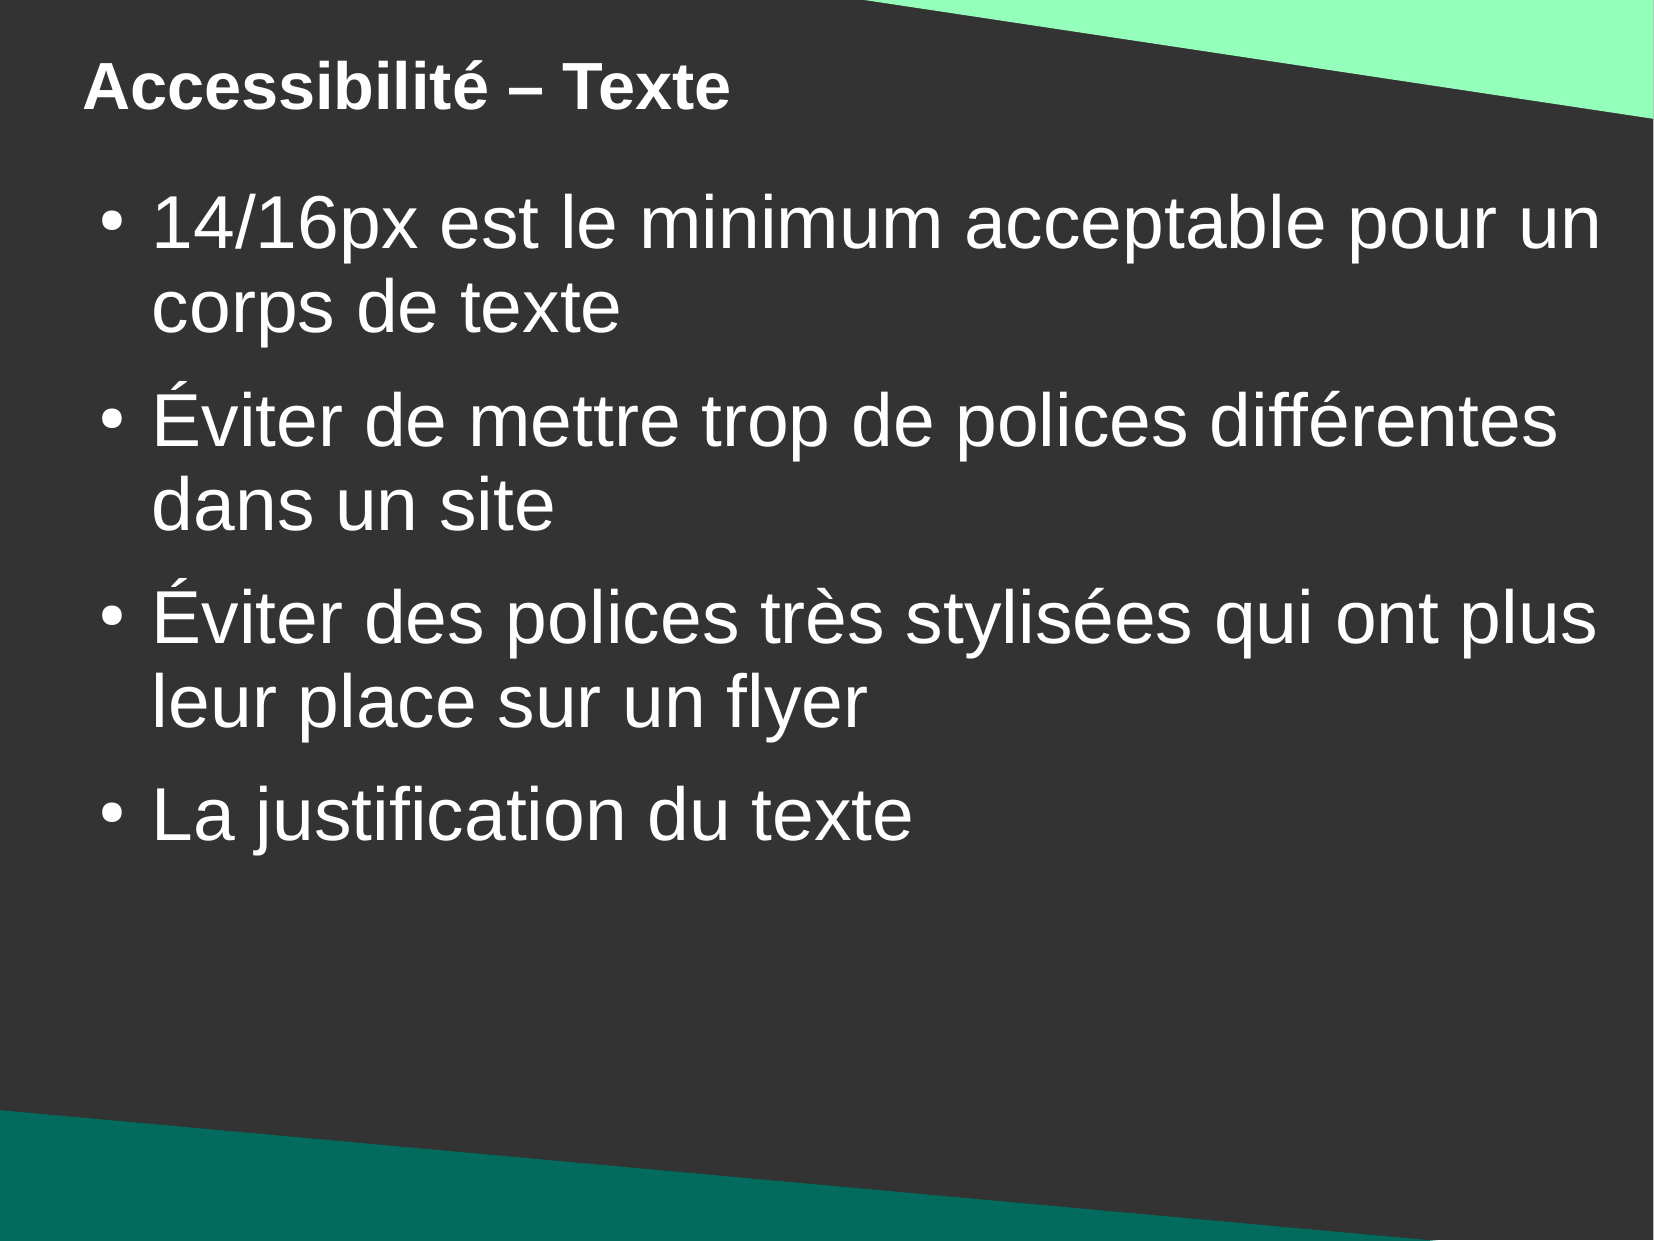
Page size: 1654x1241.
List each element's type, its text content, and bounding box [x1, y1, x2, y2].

text_box [864, 0, 1654, 119]
list 14/16px est le minimum acceptable pour un corps de texte Éviter de mettre trop de polices différentes dans un site Éviter des polices très stylisées qui ont plus leur place sur un flyer La justification du texte [80, 180, 1605, 1052]
title Accessibilité – Texte [82, 49, 1571, 152]
